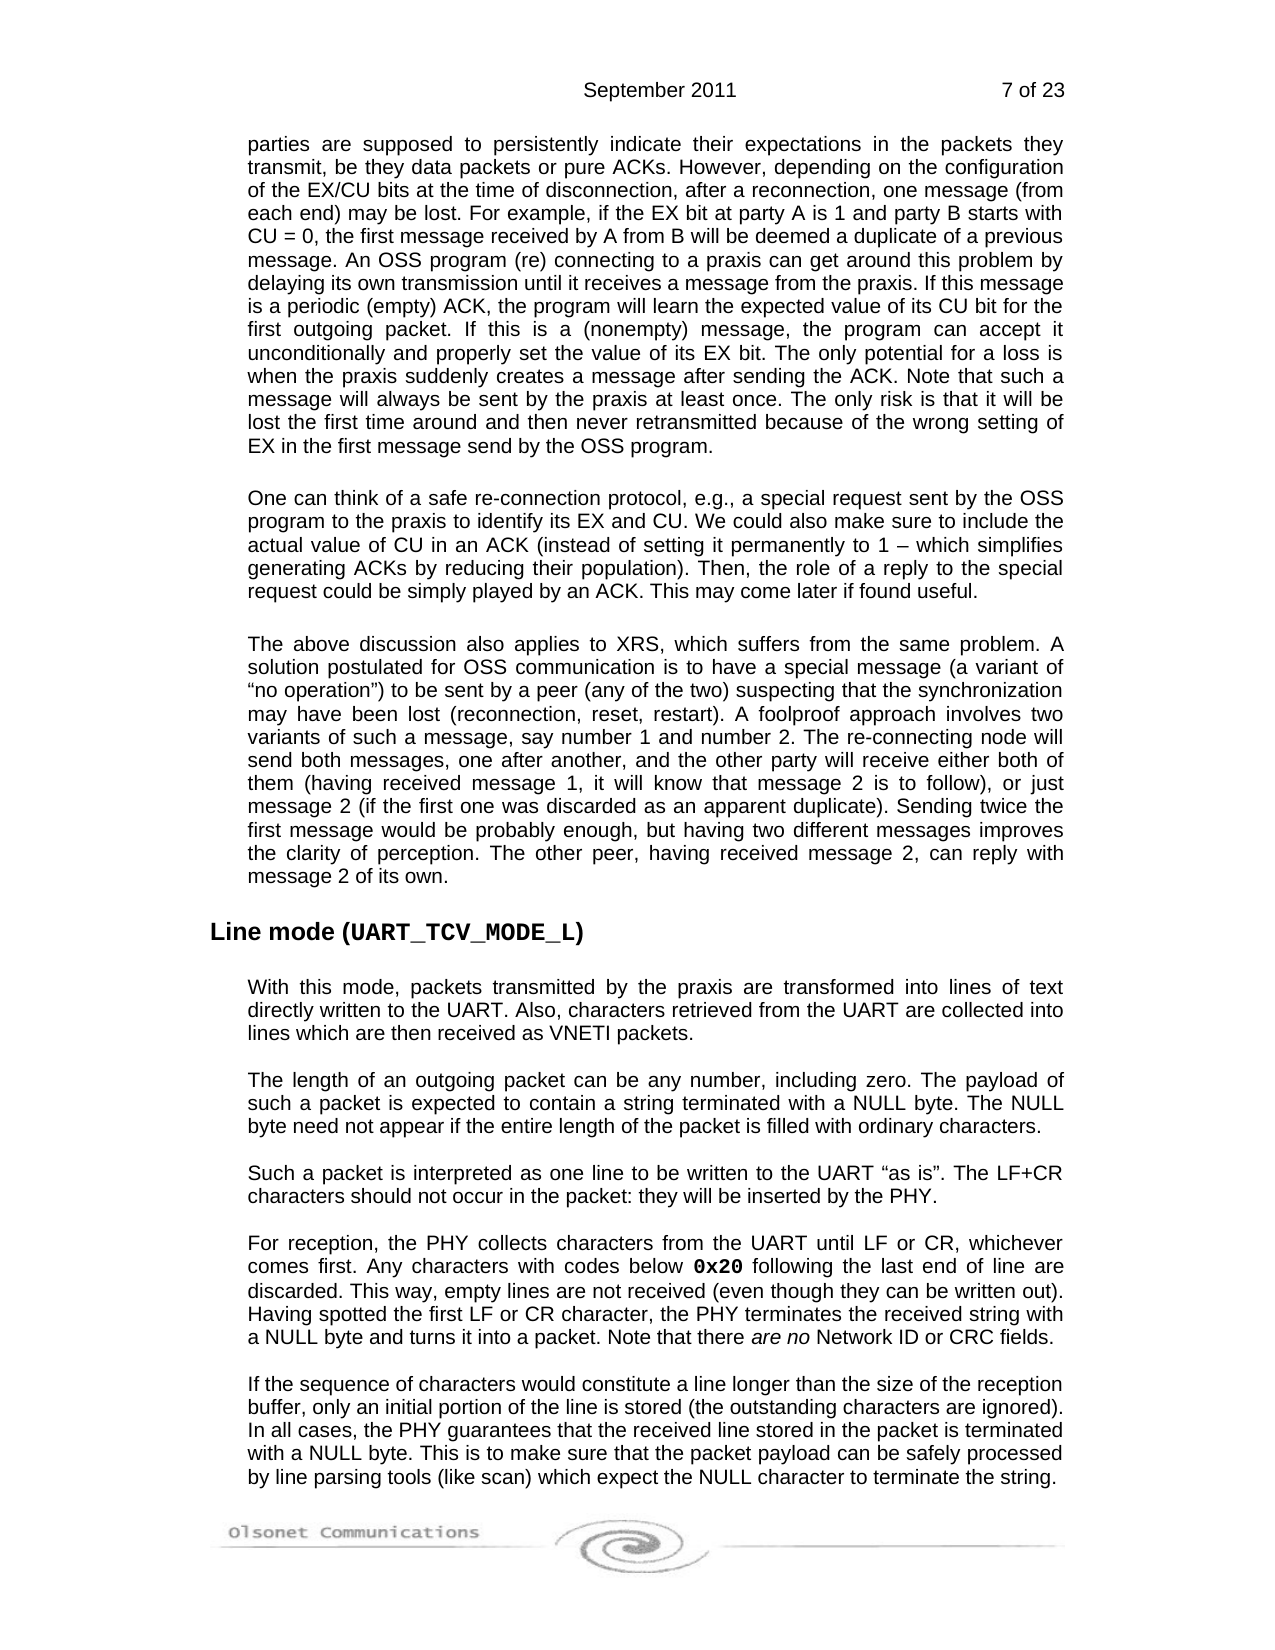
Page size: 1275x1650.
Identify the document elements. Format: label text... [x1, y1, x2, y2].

subtitle Line mode (UART_TCV_MODE_L) [210, 917, 1065, 948]
text If the sequence of characters would constitute a line longer than the size of the reception buffer, only an initial portion of the line is stored (the outstanding characters are ignored). In all cases, the PHY guarantees that the received line stored in the packet is terminated with a NULL byte. This is to make sure that the packet payload can be safely processed by line parsing tools (like scan) which expect the NULL character to terminate the string. [247, 1372, 1065, 1488]
picture [210, 1504, 1065, 1596]
text parties are supposed to persistently indicate their expectations in the packets they transmit, be they data packets or pure ACKs. However, depending on the configuration of the EX/CU bits at the time of disconnection, after a reconnection, one message (from each end) may be lost. For example, if the EX bit at party A is 1 and party B starts with CU = 0, the first message received by A from B will be deemed a duplicate of a previous message. An OSS program (re) connecting to a praxis can get around this problem by delaying its own transmission until it receives a message from the praxis. If this message is a periodic (empty) ACK, the program will learn the expected value of its CU bit for the first outgoing packet. If this is a (nonempty) message, the program can accept it unconditionally and properly set the value of its EX bit. The only potential for a loss is when the praxis suddenly creates a message after sending the ACK. Note that such a message will always be sent by the praxis at least once. The only risk is that it will be lost the first time around and then never retransmitted because of the wrong setting of EX in the first message send by the OSS program. [247, 132, 1065, 457]
text With this mode, packets transmitted by the praxis are transformed into lines of text directly written to the UART. Also, characters retrieved from the UART are collected into lines which are then received as VNETI packets. [247, 976, 1065, 1045]
text One can think of a safe re-connection protocol, e.g., a special request sent by the OSS program to the praxis to identify its EX and CU. We could also make sure to include the actual value of CU in an ACK (instead of setting it permanently to 1 – which simplifies generating ACKs by reducing their population). Then, the role of a reply to the special request could be simply played by an ACK. This may come later if found useful. [247, 487, 1065, 603]
text Such a packet is interpreted as one line to be written to the UART “as is”. The LF+CR characters should not occur in the packet: they will be inserted by the PHY. [247, 1161, 1065, 1208]
text The above discussion also applies to XRS, which suffers from the same problem. A solution postulated for OSS communication is to have a special message (a variant of “no operation”) to be sent by a peer (any of the two) suspecting that the synchronization may have been lost (reconnection, reset, restart). A foolproof approach involves two variants of such a message, say number 1 and number 2. The re-connecting node will send both messages, one after another, and the other party will receive either both of them (having received message 1, it will know that message 2 is to follow), or just message 2 (if the first one was discarded as an apparent duplicate). Sending twice the first message would be probably enough, but having two different messages improves the clarity of perception. The other peer, having received message 2, can reply with message 2 of its own. [247, 632, 1065, 888]
text The length of an outgoing packet can be any number, including zero. The payload of such a packet is expected to contain a string terminated with a NULL byte. The NULL byte need not appear if the entire length of the packet is filled with ordinary characters. [247, 1068, 1065, 1138]
text For reception, the PHY collects characters from the UART until LF or CR, whichever comes first. Any characters with codes below 0x20 following the last end of line are discarded. This way, empty lines are not received (even though they can be written out). Having spotted the first LF or CR character, the PHY terminates the received string with a NULL byte and turns it into a packet. Note that there are no Network ID or CRC fields. [247, 1231, 1065, 1349]
